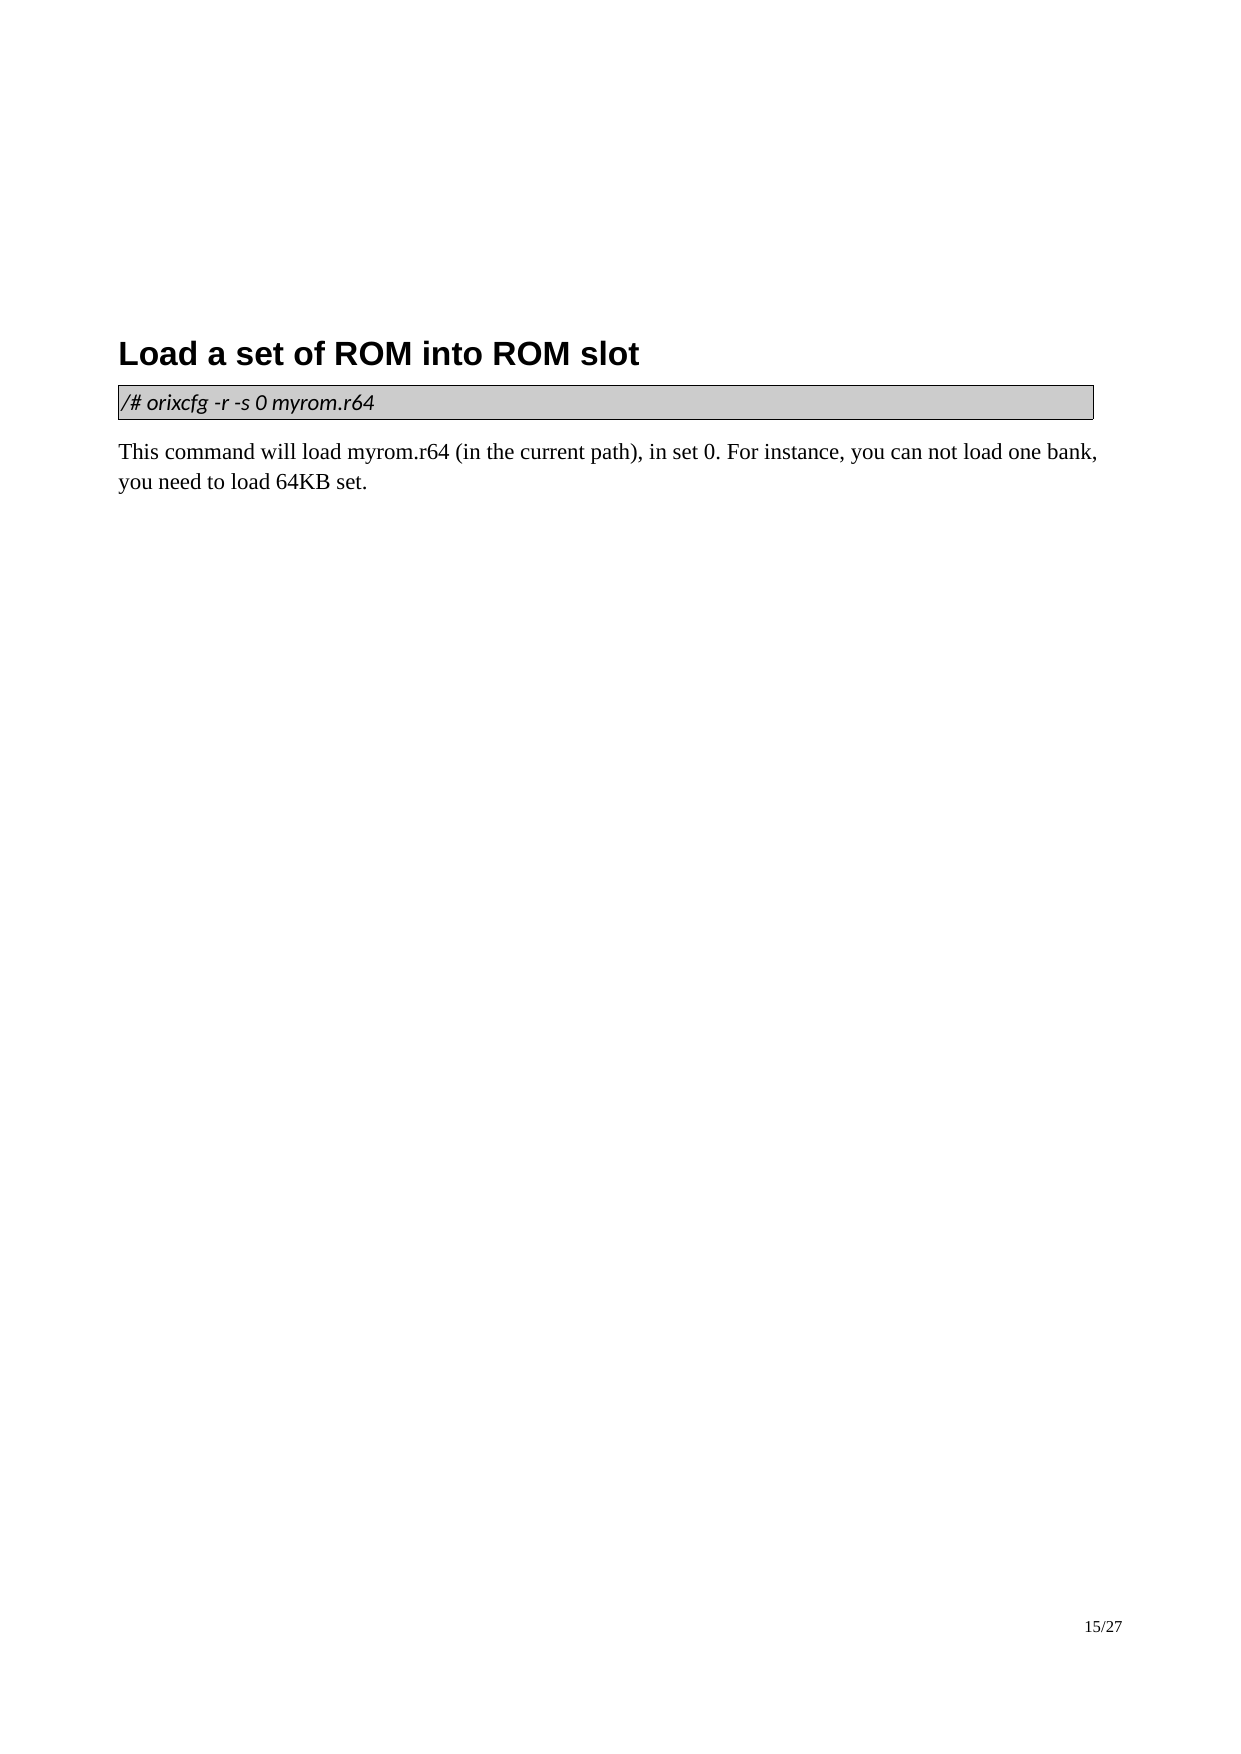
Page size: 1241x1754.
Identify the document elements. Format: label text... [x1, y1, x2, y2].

subtitle This command will load myrom.r64 (in the current path), in set 0. For instance, you can not load one bank, you need to load 64KB set. [118, 438, 1122, 495]
text /# orixcfg -r -s 0 myrom.r64 [119, 386, 1093, 419]
subtitle Load a set of ROM into ROM slot [118, 334, 1122, 373]
